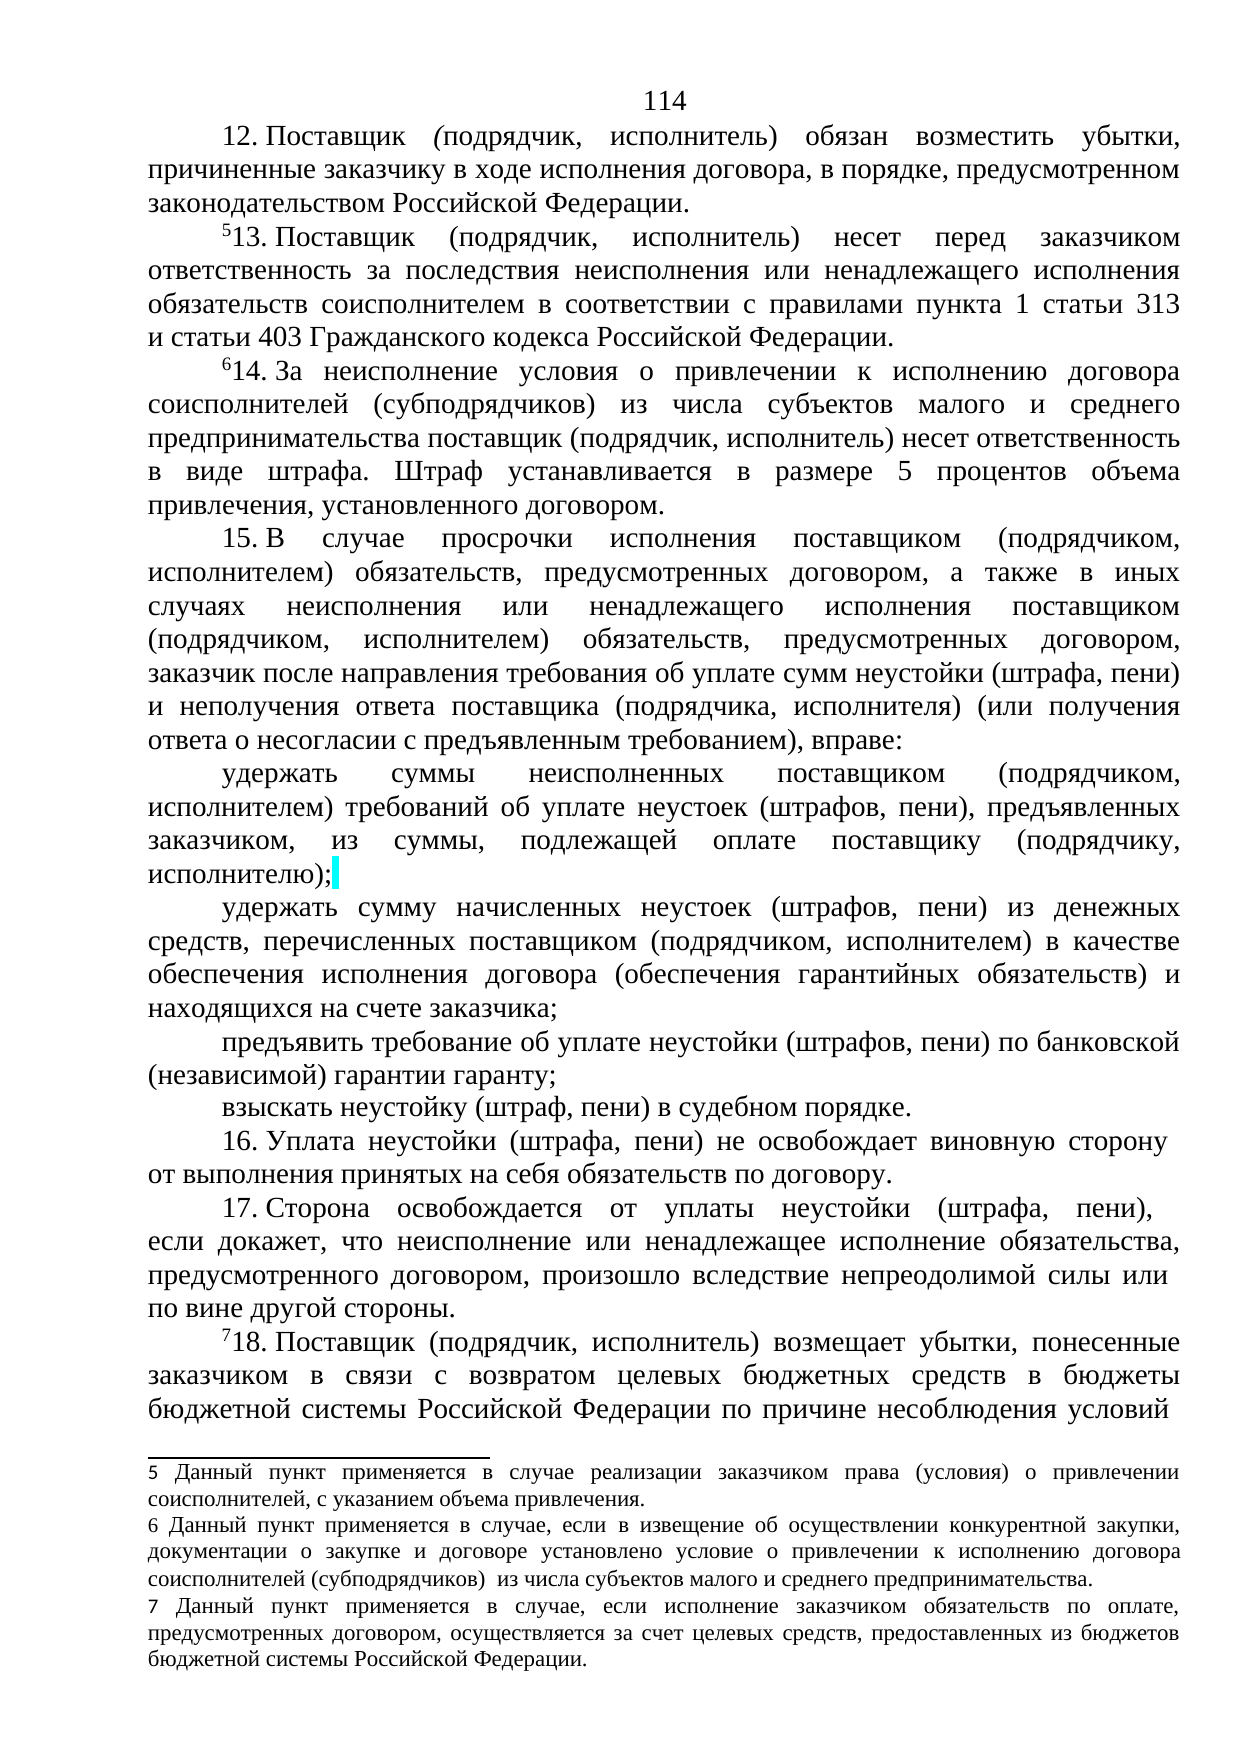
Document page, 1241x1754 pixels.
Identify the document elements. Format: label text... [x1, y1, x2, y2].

text 12. Поставщик (подрядчик, исполнитель) обязан возместить убытки, причиненные заказчику в ходе исполнения договора, в порядке, предусмотренном законодательством Российской Федерации. [148, 118, 1181, 219]
text Данный пункт применяется в случае, если в извещение об осуществлении конкурентной закупки, документации о закупке и договоре установлено условие о привлечении к исполнению договора соисполнителей (субподрядчиков) из числа субъектов малого и среднего предпринимательства. [148, 1511, 1181, 1592]
text взыскать неустойку (штраф, пени) в судебном порядке. [148, 1091, 1181, 1123]
text Данный пункт применяется в случае реализации заказчиком права (условия) о привлечении соисполнителей, с указанием объема привлечения. [148, 1458, 1181, 1511]
text 15. В случае просрочки исполнения поставщиком (подрядчиком, исполнителем) обязательств, предусмотренных договором, а также в иных случаях неисполнения или ненадлежащего исполнения поставщиком (подрядчиком, исполнителем) обязательств, предусмотренных договором, заказчик после направления требования об уплате сумм неустойки (штрафа, пени) и неполучения ответа поставщика (подрядчика, исполнителя) (или получения ответа о несогласии с предъявленным требованием), вправе: [148, 521, 1181, 755]
text 17. Сторона освобождается от уплаты неустойки (штрафа, пени), если докажет, что неисполнение или ненадлежащее исполнение обязательства, предусмотренного договором, произошло вследствие непреодолимой силы или по вине другой стороны. [148, 1190, 1181, 1324]
text 13. Поставщик (подрядчик, исполнитель) несет перед заказчиком ответственность за последствия неисполнения или ненадлежащего исполнения обязательств соисполнителем в соответствии с правилами пункта 1 статьи 313 и статьи 403 Гражданского кодекса Российской Федерации. [148, 219, 1181, 353]
text 18. Поставщик (подрядчик, исполнитель) возмещает убытки, понесенные заказчиком в связи с возвратом целевых бюджетных средств в бюджеты бюджетной системы Российской Федерации по причине несоблюдения условий [148, 1324, 1181, 1424]
text Данный пункт применяется в случае, если исполнение заказчиком обязательств по оплате, предусмотренных договором, осуществляется за счет целевых средств, предоставленных из бюджетов бюджетной системы Российской Федерации. [148, 1592, 1181, 1671]
text удержать суммы неисполненных поставщиком (подрядчиком, исполнителем) требований об уплате неустоек (штрафов, пени), предъявленных заказчиком, из суммы, подлежащей оплате поставщику (подрядчику, исполнителю); [148, 755, 1181, 889]
text 16. Уплата неустойки (штрафа, пени) не освобождает виновную сторону от выполнения принятых на себя обязательств по договору. [148, 1123, 1181, 1190]
text предъявить требование об уплате неустойки (штрафов, пени) по банковской (независимой) гарантии гаранту; [148, 1024, 1181, 1091]
text удержать сумму начисленных неустоек (штрафов, пени) из денежных средств, перечисленных поставщиком (подрядчиком, исполнителем) в качестве обеспечения исполнения договора (обеспечения гарантийных обязательств) и находящихся на счете заказчика; [148, 889, 1181, 1024]
text 14. За неисполнение условия о привлечении к исполнению договора соисполнителей (субподрядчиков) из числа субъектов малого и среднего предпринимательства поставщик (подрядчик, исполнитель) несет ответственность в виде штрафа. Штраф устанавливается в размере 5 процентов объема привлечения, установленного договором. [148, 353, 1181, 521]
